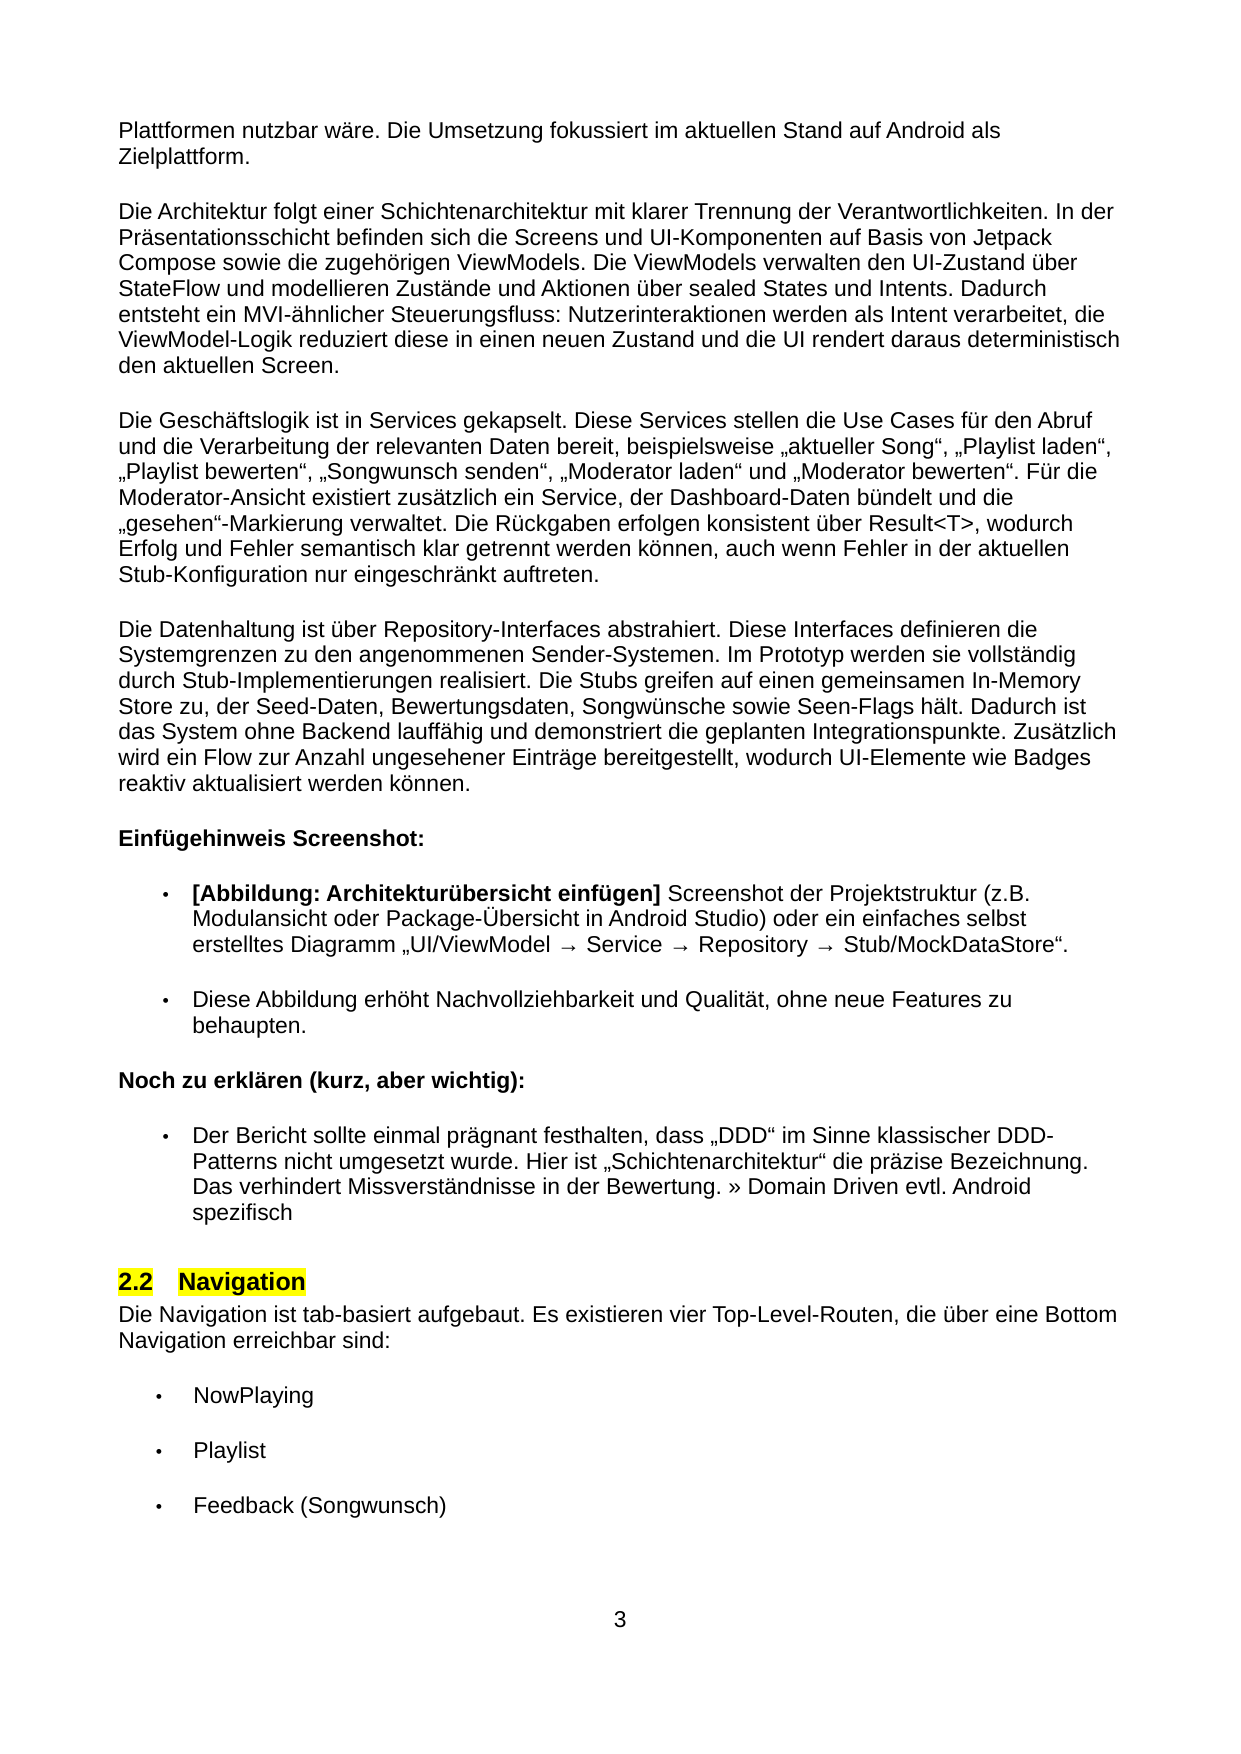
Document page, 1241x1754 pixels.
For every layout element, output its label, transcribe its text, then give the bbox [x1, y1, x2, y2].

list NowPlaying [156, 1383, 1122, 1408]
subtitle Navigation [118, 1268, 1122, 1296]
list [Abbildung: Architekturübersicht einfügen] Screenshot der Projektstruktur (z.B. Modulansicht oder Package-Übersicht in Android Studio) oder ein einfaches selbst erstelltes Diagramm „UI/ViewModel → Service → Repository → Stub/MockDataStore“. [162, 881, 1122, 957]
list Feedback (Songwunsch) [156, 1493, 1122, 1519]
list Diese Abbildung erhöht Nachvollziehbarkeit und Qualität, ohne neue Features zu behaupten. [162, 987, 1122, 1038]
list Der Bericht sollte einmal prägnant festhalten, dass „DDD“ im Sinne klassischer DDD-Patterns nicht umgesetzt wurde. Hier ist „Schichtenarchitektur“ die präzise Bezeichnung. Das verhindert Missverständnisse in der Bewertung. » Domain Driven evtl. Android spezifisch [162, 1123, 1122, 1225]
text Die Architektur folgt einer Schichtenarchitektur mit klarer Trennung der Verantwortlichkeiten. In der Präsentationsschicht befinden sich die Screens und UI-Komponenten auf Basis von Jetpack Compose sowie die zugehörigen ViewModels. Die ViewModels verwalten den UI-Zustand über StateFlow und modellieren Zustände und Aktionen über sealed States und Intents. Dadurch entsteht ein MVI-ähnlicher Steuerungsfluss: Nutzerinteraktionen werden als Intent verarbeitet, die ViewModel-Logik reduziert diese in einen neuen Zustand und die UI rendert daraus deterministisch den aktuellen Screen. [118, 199, 1122, 378]
text Einfügehinweis Screenshot: [118, 825, 1122, 851]
text Die Datenhaltung ist über Repository-Interfaces abstrahiert. Diese Interfaces definieren die Systemgrenzen zu den angenommenen Sender-Systemen. Im Prototyp werden sie vollständig durch Stub-Implementierungen realisiert. Die Stubs greifen auf einen gemeinsamen In-Memory Store zu, der Seed-Daten, Bewertungsdaten, Songwünsche sowie Seen-Flags hält. Dadurch ist das System ohne Backend lauffähig und demonstriert die geplanten Integrationspunkte. Zusätzlich wird ein Flow zur Anzahl ungesehener Einträge bereitgestellt, wodurch UI-Elemente wie Badges reaktiv aktualisiert werden können. [118, 617, 1122, 796]
list Playlist [156, 1438, 1122, 1463]
text Plattformen nutzbar wäre. Die Umsetzung fokussiert im aktuellen Stand auf Android als Zielplattform. [118, 118, 1122, 169]
text Die Navigation ist tab-basiert aufgebaut. Es existieren vier Top-Level-Routen, die über eine Bottom Navigation erreichbar sind: [118, 1302, 1122, 1353]
text Noch zu erklären (kurz, aber wichtig): [118, 1068, 1122, 1093]
text Die Geschäftslogik ist in Services gekapselt. Diese Services stellen die Use Cases für den Abruf und die Verarbeitung der relevanten Daten bereit, beispielsweise „aktueller Song“, „Playlist laden“, „Playlist bewerten“, „Songwunsch senden“, „Moderator laden“ und „Moderator bewerten“. Für die Moderator-Ansicht existiert zusätzlich ein Service, der Dashboard-Daten bündelt und die „gesehen“-Markierung verwaltet. Die Rückgaben erfolgen konsistent über Result<T>, wodurch Erfolg und Fehler semantisch klar getrennt werden können, auch wenn Fehler in der aktuellen Stub-Konfiguration nur eingeschränkt auftreten. [118, 408, 1122, 587]
